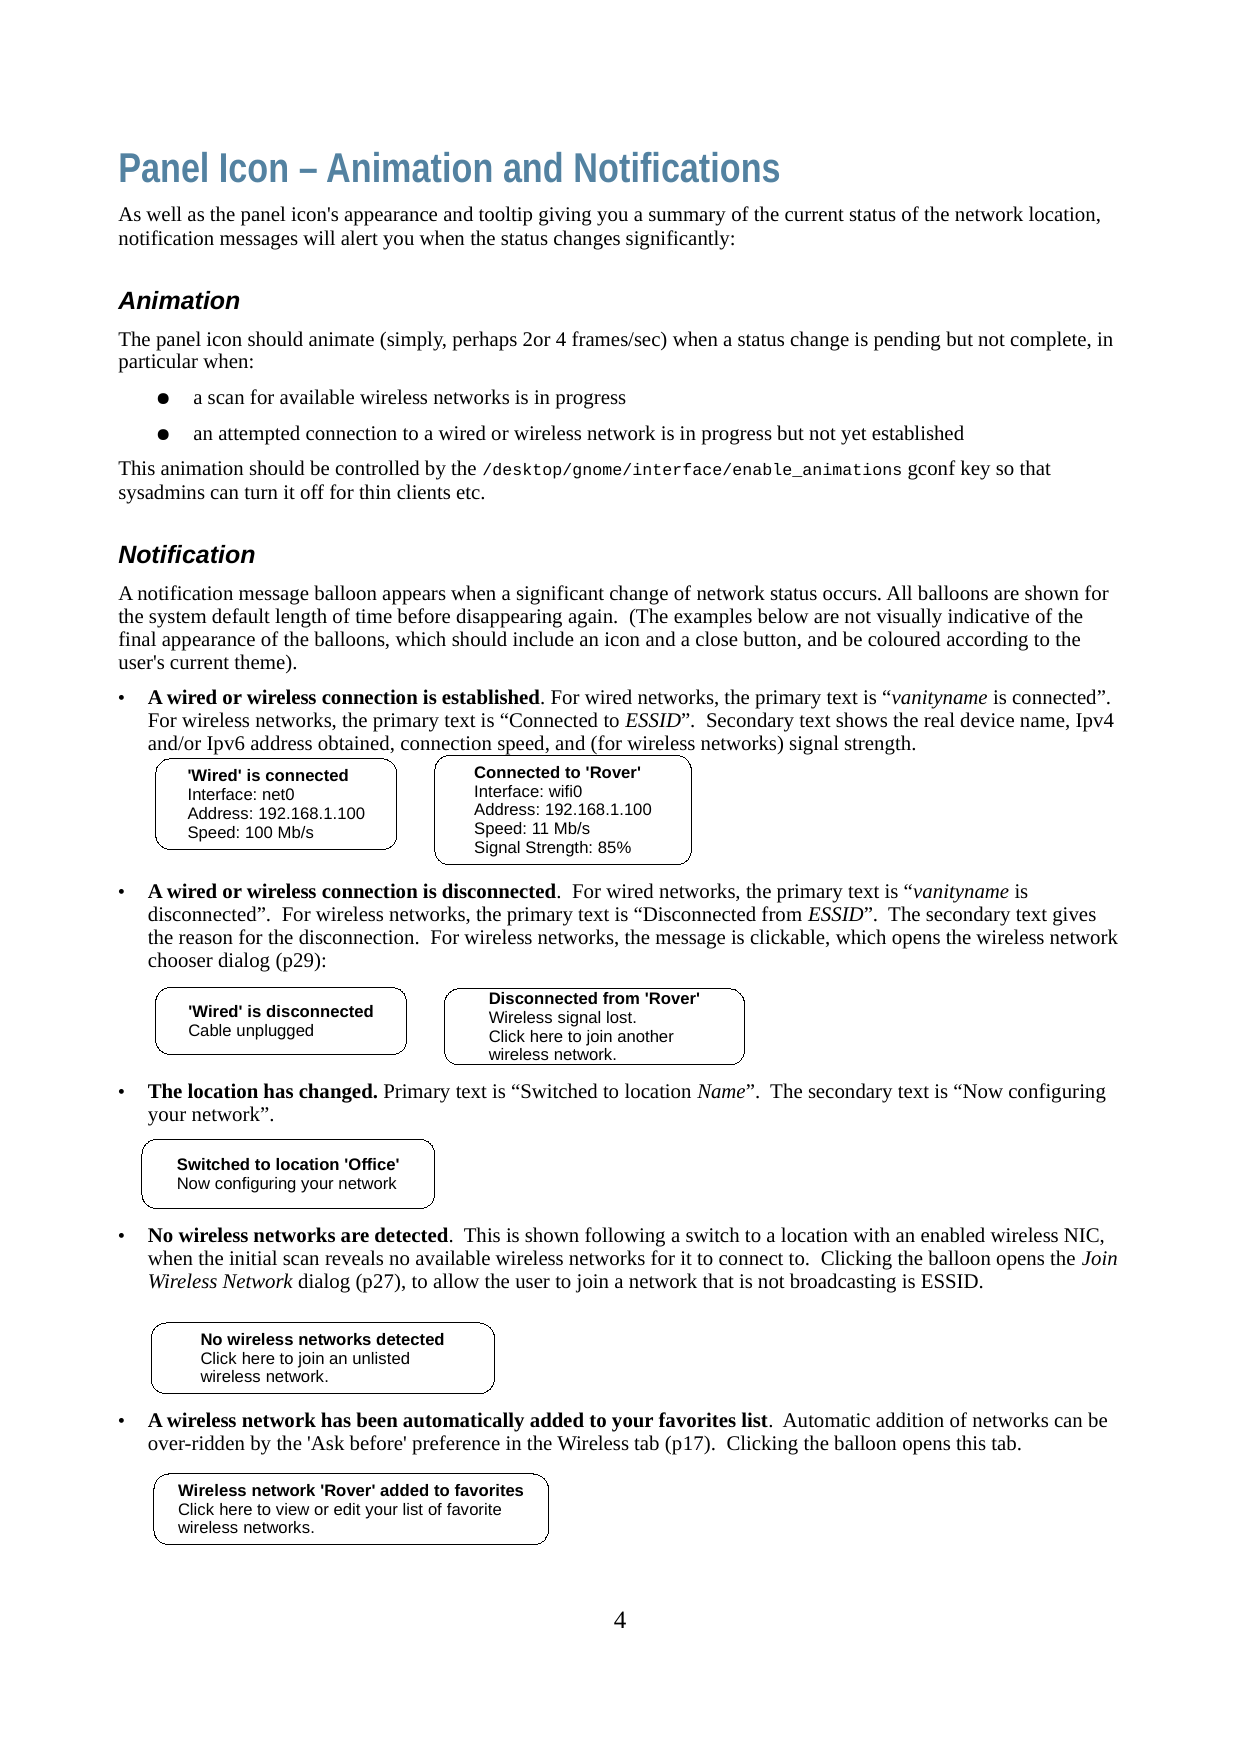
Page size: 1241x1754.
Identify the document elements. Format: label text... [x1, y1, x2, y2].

text As well as the panel icon's appearance and tooltip giving you a summary of the current status of the network location, notification messages will alert you when the status changes significantly: [118, 203, 1122, 249]
list an attempted connection to a wired or wireless network is in progress but not yet established [156, 421, 1122, 444]
subtitle Animation [118, 287, 1122, 315]
text A notification message balloon appears when a significant change of network status occurs. All balloons are shown for the system default length of time before disappearing again. (The examples below are not visually indicative of the final appearance of the balloons, which should include an icon and a close button, and be coloured according to the user's current theme). [118, 582, 1122, 674]
text This animation should be controlled by the /desktop/gnome/interface/enable_animations gconf key so that sysadmins can turn it off for thin clients etc. [118, 457, 1122, 503]
list The location has changed. Primary text is “Switched to location Name”. The secondary text is “Now configuring your network”. [118, 984, 1122, 1126]
list a scan for available wireless networks is in progress [156, 386, 1122, 409]
list No wireless networks are detected. This is shown following a switch to a location with an enabled wireless NIC, when the initial scan reveals no available wireless networks for it to connect to. Clicking the balloon opens the Join Wireless Network dialog (p27), to allow the user to join a network that is not broadcasting is ESSID. [118, 1138, 1122, 1293]
text The panel icon should animate (simply, perhaps 2or 4 frames/sec) when a status change is pending but not complete, in particular when: [118, 327, 1122, 373]
subtitle Panel Icon – Animation and Notifications [118, 143, 1122, 191]
list A wired or wireless connection is established. For wired networks, the primary text is “vanityname is connected”. For wireless networks, the primary text is “Connected to ESSID”. Secondary text shows the real device name, Ipv4 and/or Ipv6 address obtained, connection speed, and (for wireless networks) signal strength. [118, 686, 1122, 755]
list A wireless network has been automatically added to your favorites list. Automatic addition of networks can be over-ridden by the 'Ask before' preference in the Wireless tab (p17). Clicking the balloon opens this tab. [118, 1305, 1122, 1455]
subtitle Notification [118, 541, 1122, 569]
list A wired or wireless connection is disconnected. For wired networks, the primary text is “vanityname is disconnected”. For wireless networks, the primary text is “Disconnected from ESSID”. The secondary text gives the reason for the disconnection. For wireless networks, the message is clickable, which opens the wireless network chooser dialog (p29): [118, 768, 1122, 972]
